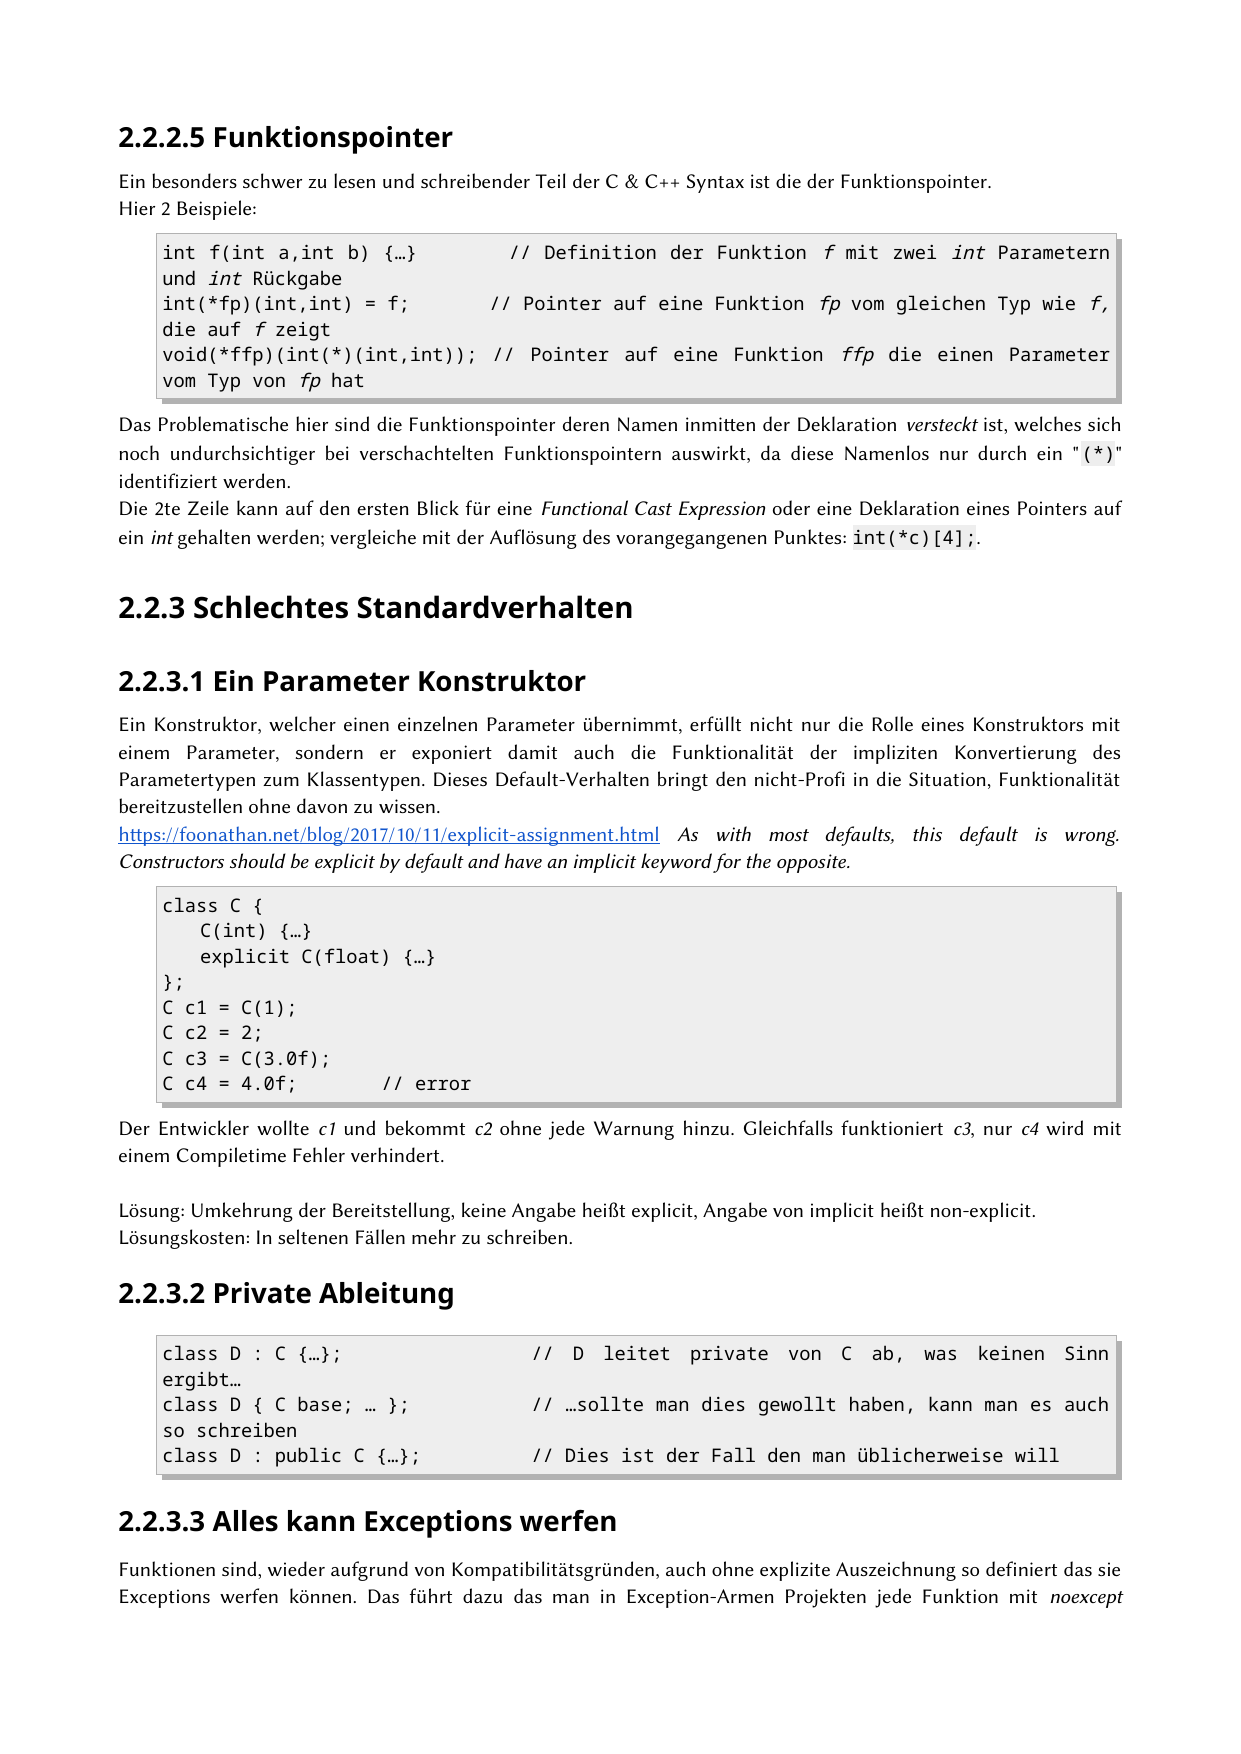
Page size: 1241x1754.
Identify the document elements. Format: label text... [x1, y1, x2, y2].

text C(int) {…} [157, 911, 1116, 937]
text int(*fp)(int,int) = f; // Pointer auf eine Funktion fp vom gleichen Typ wie f, die auf f zeigt [157, 284, 1116, 335]
text Die 2te Zeile kann auf den ersten Blick für eine Functional Cast Expression oder eine Deklaration eines Pointers auf ein int gehalten werden; vergleiche mit der Auflösung des vorangegangenen Punktes: int(*c)[4];. [118, 497, 1122, 550]
text C c1 = C(1); [157, 988, 1116, 1013]
text class C { [157, 887, 1116, 911]
text Der Entwickler wollte c1 und bekommt c2 ohne jede Warnung hinzu. Gleichfalls funktioniert c3, nur c4 wird mit einem Compiletime Fehler verhindert. [118, 1117, 1122, 1168]
text Lösungskosten: In seltenen Fällen mehr zu schreiben. [118, 1226, 1122, 1250]
text explicit C(float) {…} [157, 937, 1116, 962]
subtitle Ein Parameter Konstruktor [118, 662, 1122, 700]
text C c3 = C(3.0f); [157, 1039, 1116, 1064]
text class D : C {…}; // D leitet private von C ab, was keinen Sinn ergibt… [157, 1336, 1116, 1386]
text Funktionen sind, wieder aufgrund von Kompatibilitätsgründen, auch ohne explizite Auszeichnung so definiert das sie Exceptions werfen können. Das führt dazu das man in Exception-Armen Projekten jede Funktion mit noexcept [118, 1557, 1122, 1608]
subtitle Schlechtes Standardverhalten [118, 587, 1122, 627]
text class D { C base; … }; // …sollte man dies gewollt haben, kann man es auch so schreiben [157, 1386, 1116, 1437]
subtitle Private Ableitung [118, 1274, 1122, 1312]
text Lösung: Umkehrung der Bereitstellung, keine Angabe heißt explicit, Angabe von implicit heißt non-explicit. [118, 1199, 1122, 1222]
text Ein Konstruktor, welcher einen einzelnen Parameter übernimmt, erfüllt nicht nur die Rolle eines Konstruktors mit einem Parameter, sondern er exponiert damit auch die Funktionalität der impliziten Konvertierung des Parametertypen zum Klassentypen. Dieses Default-Verhalten bringt den nicht-Profi in die Situation, Funktionalität bereitzustellen ohne davon zu wissen. [118, 713, 1122, 819]
text C c4 = 4.0f; // error [157, 1064, 1116, 1102]
text https://foonathan.net/blog/2017/10/11/explicit-assignment.html As with most defaults, this default is wrong. Constructors should be explicit by default and have an implicit keyword for the opposite. [118, 822, 1122, 873]
text class D : public C {…}; // Dies ist der Fall den man üblicherweise will [157, 1437, 1116, 1474]
text }; [157, 962, 1116, 988]
text Das Problematische hier sind die Funktionspointer deren Namen inmitten der Deklaration versteckt ist, welches sich noch undurchsichtiger bei verschachtelten Funktionspointern auswirkt, da diese Namenlos nur durch ein "(*)" identifiziert werden. [118, 413, 1122, 493]
text C c2 = 2; [157, 1013, 1116, 1039]
subtitle Funktionspointer [118, 118, 1122, 156]
subtitle Alles kann Exceptions werfen [118, 1502, 1122, 1539]
text Ein besonders schwer zu lesen und schreibender Teil der C & C++ Syntax ist die der Funktionspointer. [118, 170, 1122, 193]
text void(*ffp)(int(*)(int,int)); // Pointer auf eine Funktion ffp die einen Parameter vom Typ von fp hat [157, 335, 1116, 398]
text Hier 2 Beispiele: [118, 197, 1122, 221]
text int f(int a,int b) {…} // Definition der Funktion f mit zwei int Parametern und int Rückgabe [157, 234, 1116, 284]
